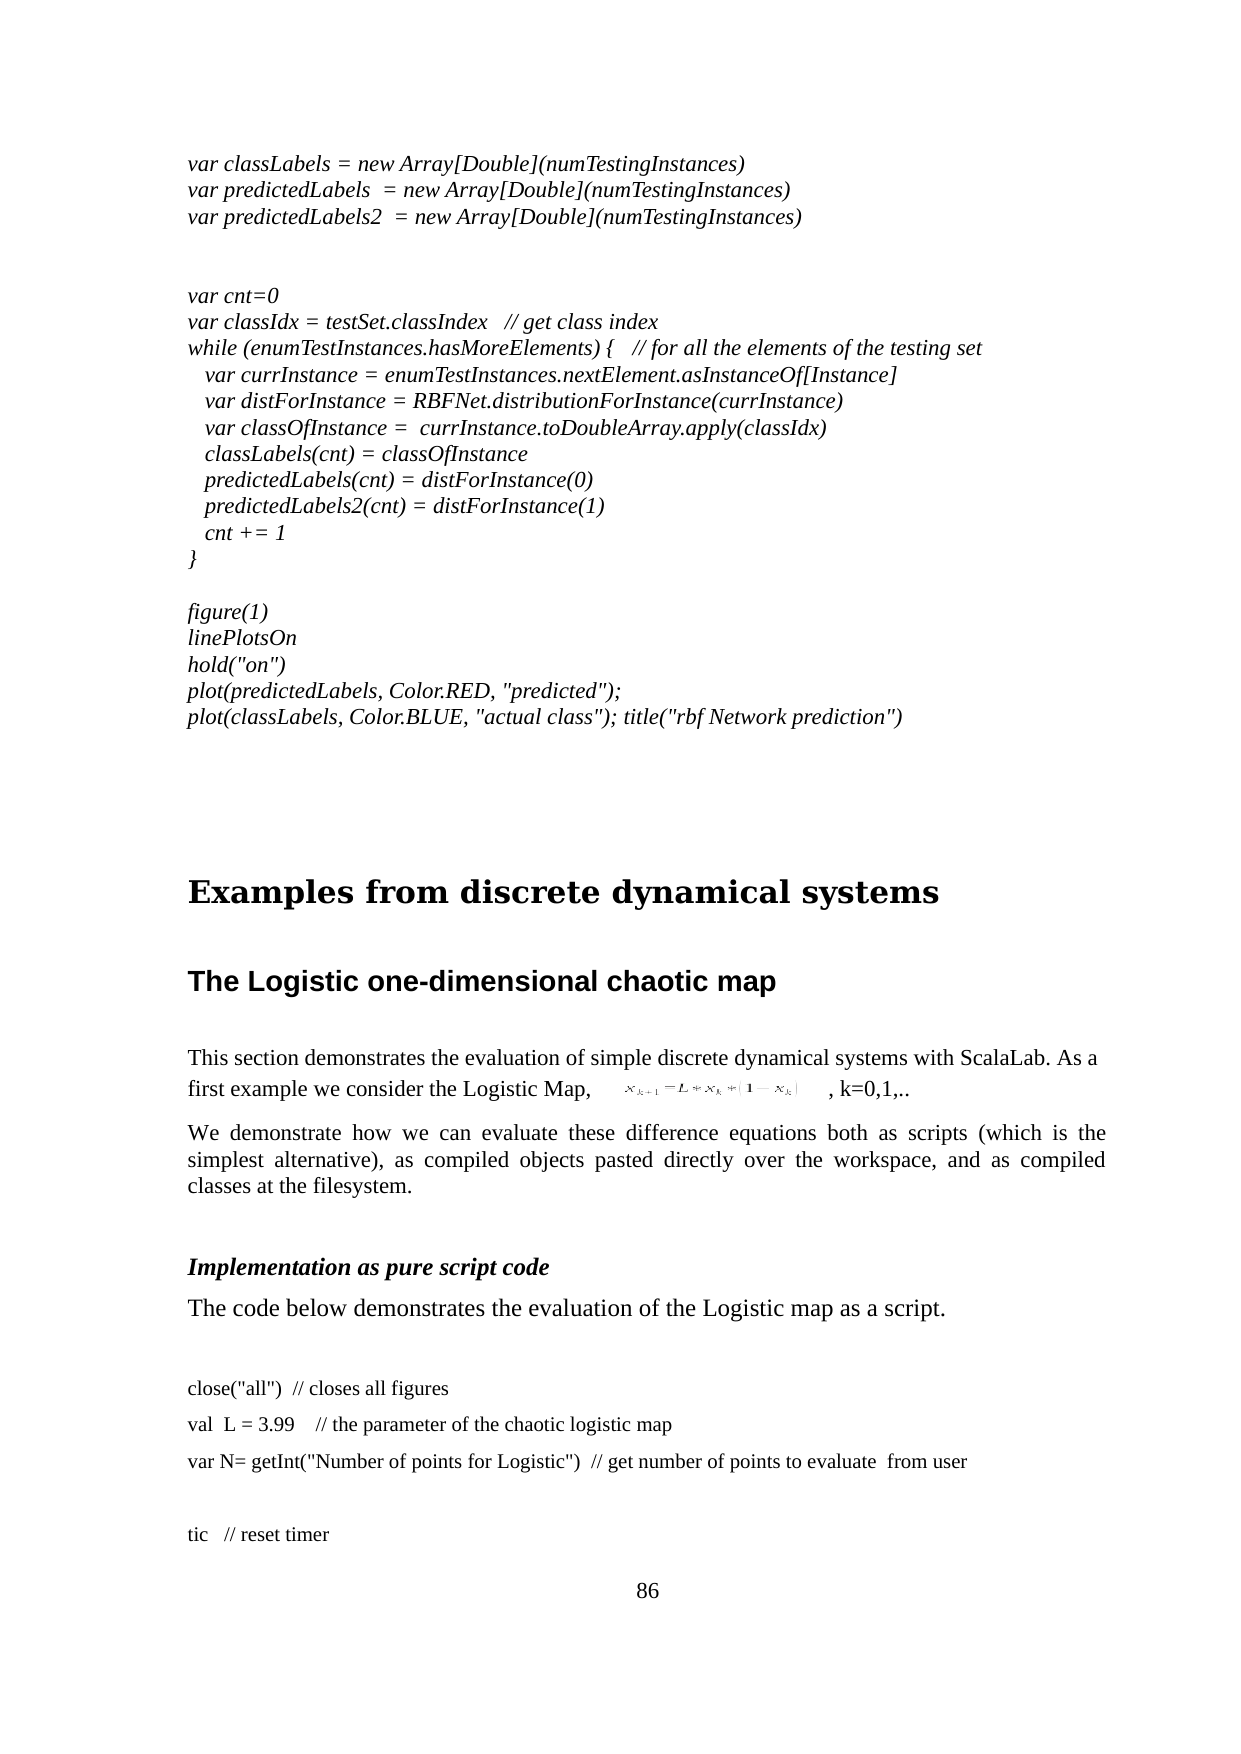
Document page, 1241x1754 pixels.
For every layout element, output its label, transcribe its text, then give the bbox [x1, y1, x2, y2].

text tic // reset timer [187, 1522, 1108, 1546]
text var classOfInstance = currInstance.toDoubleArray.apply(classIdx) [187, 413, 1108, 440]
text predictedLabels(cnt) = distForInstance(0) [187, 466, 1108, 493]
text var currInstance = enumTestInstances.nextElement.asInstanceOf[Instance] [187, 361, 1108, 387]
text Implementation as pure script code [187, 1252, 1108, 1281]
text close("all") // closes all figures [187, 1376, 1108, 1400]
text var distForInstance = RBFNet.distributionForInstance(currInstance) [187, 387, 1108, 413]
subtitle Examples from discrete dynamical systems [187, 874, 1108, 911]
text plot(predictedLabels, Color.RED, "predicted"); [187, 677, 1108, 703]
text var classLabels = new Array[Double](numTestingInstances) [187, 150, 1108, 176]
text figure(1) [187, 598, 1108, 624]
text cnt += 1 [187, 519, 1108, 545]
text hold("on") [187, 651, 1108, 677]
text } [187, 545, 1108, 572]
text var predictedLabels2 = new Array[Double](numTestingInstances) [187, 203, 1108, 229]
text var classIdx = testSet.classIndex // get class index [187, 308, 1108, 334]
text predictedLabels2(cnt) = distForInstance(1) [187, 493, 1108, 519]
text We demonstrate how we can evaluate these difference equations both as scripts (which is the simplest alternative), as compiled objects pasted directly over the workspace, and as compiled classes at the filesystem. [187, 1119, 1108, 1198]
text val L = 3.99 // the parameter of the chaotic logistic map [187, 1412, 1108, 1436]
text var N= getInt("Number of points for Logistic") // get number of points to evaluate from user [187, 1449, 1108, 1473]
text linePlotsOn [187, 624, 1108, 651]
subtitle The Logistic one-dimensional chaotic map [187, 964, 1108, 998]
text plot(classLabels, Color.BLUE, "actual class"); title("rbf Network prediction") [187, 703, 1108, 730]
text The code below demonstrates the evaluation of the Logistic map as a script. [187, 1293, 1108, 1322]
text while (enumTestInstances.hasMoreElements) { // for all the elements of the testing set [187, 334, 1108, 361]
text This section demonstrates the evaluation of simple discrete dynamical systems with ScalaLab. As a first example we consider the Logistic Map, , k=0,1,.. [187, 1044, 1108, 1107]
text classLabels(cnt) = classOfInstance [187, 440, 1108, 466]
text var cnt=0 [187, 282, 1108, 308]
text var predictedLabels = new Array[Double](numTestingInstances) [187, 176, 1108, 203]
